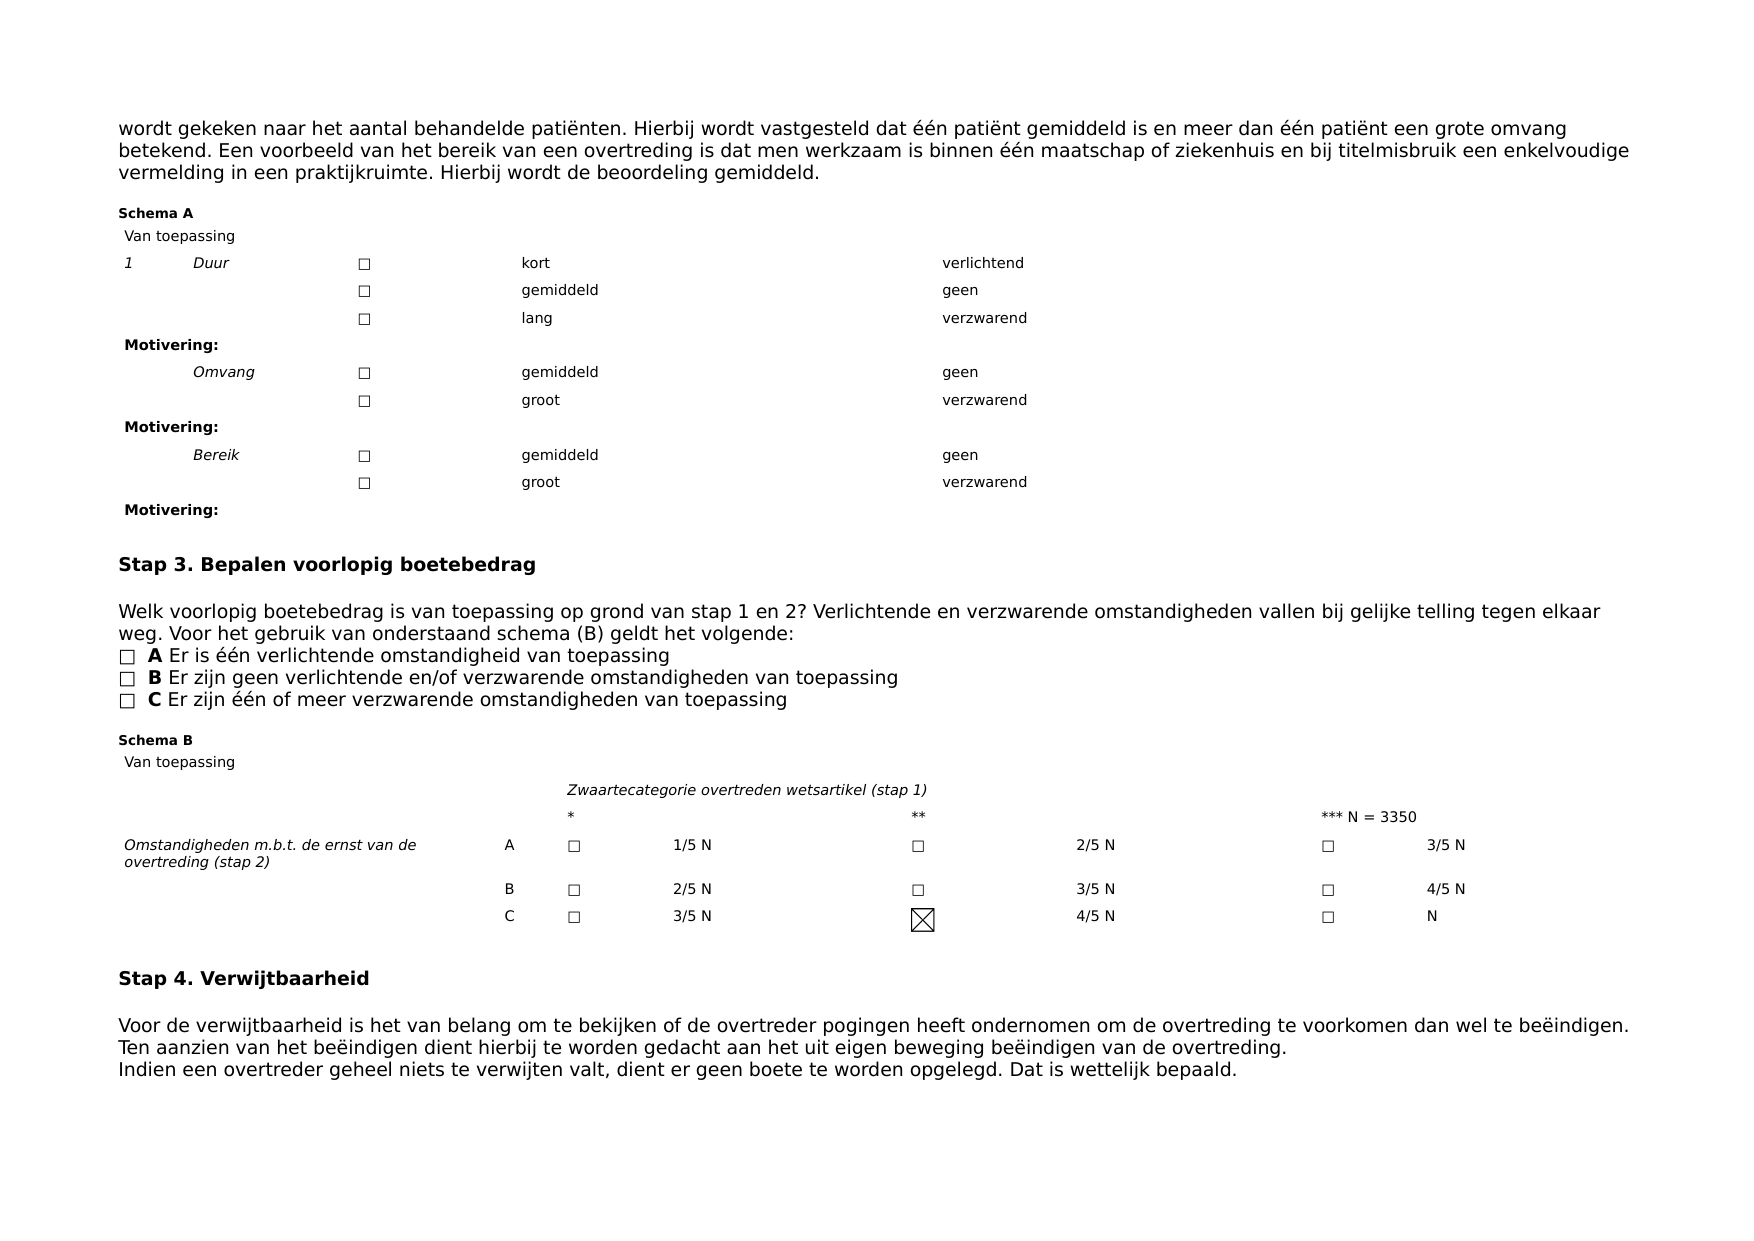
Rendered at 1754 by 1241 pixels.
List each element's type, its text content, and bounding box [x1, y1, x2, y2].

table_cell * [562, 804, 904, 831]
subtitle Stap 3. Bepalen voorlopig boetebedrag [118, 554, 1636, 576]
text Welk voorlopig boetebedrag is van toepassing op grond van stap 1 en 2? Verlichtende en verzwarende omstandigheden vallen bij gelijke telling tegen elkaar weg. Voor het gebruik van onderstaand schema (B) geldt het volgende: [118, 601, 1636, 645]
table_cell Van toepassing [119, 750, 1635, 776]
table_cell gemiddeld [516, 360, 936, 386]
table_cell 4/5 N [1071, 904, 1314, 937]
subtitle Stap 4. Verwijtbaarheid [118, 968, 1636, 989]
table_cell [119, 442, 187, 496]
table_cell [119, 904, 498, 937]
table_cell □ [352, 387, 515, 413]
table_cell □ [562, 832, 666, 875]
table_cell □ [352, 469, 515, 496]
table_cell N [1421, 904, 1635, 937]
text wordt gekeken naar het aantal behandelde patiënten. Hierbij wordt vastgesteld dat één patiënt gemiddeld is en meer dan één patiënt een grote omvang betekend. Een voorbeeld van het bereik van een overtreding is dat men werkzaam is binnen één maatschap of ziekenhuis en bij titelmisbruik een enkelvoudige vermelding in een praktijkruimte. Hierbij wordt de beoordeling gemiddeld. [118, 118, 1636, 184]
table_cell Motivering: [119, 497, 1635, 523]
table_cell verzwarend [937, 387, 1635, 413]
table_cell Zwaartecategorie overtreden wetsartikel (stap 1) [562, 777, 1635, 803]
table_cell gemiddeld [516, 278, 936, 304]
table_cell groot [516, 387, 936, 413]
table_cell 3/5 N [1071, 876, 1314, 902]
table_cell geen [937, 360, 1635, 386]
table_cell Motivering: [119, 332, 1635, 359]
table_cell Motivering: [119, 415, 1635, 441]
table_cell Omvang [188, 360, 351, 413]
table_cell Bereik [188, 442, 351, 496]
table_cell geen [937, 278, 1635, 304]
table_cell 4/5 N [1421, 876, 1635, 902]
text □ A Er is één verlichtende omstandigheid van toepassing [118, 645, 1636, 667]
table_header Schema A [118, 206, 1636, 222]
table_cell □ [1316, 832, 1420, 875]
table_cell □ [1316, 876, 1420, 902]
table_cell □ [1316, 904, 1420, 937]
table_cell Van toepassing [119, 223, 1635, 249]
table_cell □ [352, 278, 515, 304]
table_cell B [499, 876, 561, 902]
table_cell Omstandigheden m.b.t. de ernst van de overtreding (stap 2) [119, 832, 498, 875]
text □ C Er zijn één of meer verzwarende omstandigheden van toepassing [118, 689, 1636, 711]
table_cell C [499, 904, 561, 937]
table_cell □ [352, 442, 515, 468]
table_cell □ [562, 876, 666, 902]
table_cell 3/5 N [667, 904, 904, 937]
table_cell [119, 777, 561, 831]
table_cell □ [352, 305, 515, 331]
table_cell geen [937, 442, 1635, 468]
table_header Schema B [118, 733, 1636, 748]
table_cell Duur [188, 250, 351, 331]
table_cell 2/5 N [1071, 832, 1314, 875]
table_cell □ [352, 360, 515, 386]
picture [911, 908, 935, 932]
table_cell 3/5 N [1421, 832, 1635, 875]
table_cell □ [352, 250, 515, 276]
table_cell *** N = 3350 [1316, 804, 1635, 831]
text Indien een overtreder geheel niets te verwijten valt, dient er geen boete te worden opgelegd. Dat is wettelijk bepaald. [118, 1058, 1636, 1081]
table_cell □ [562, 904, 666, 937]
table_cell 1 [119, 250, 187, 331]
table_cell lang [516, 305, 936, 331]
table_cell gemiddeld [516, 442, 936, 468]
table_cell 1/5 N [667, 832, 904, 875]
table_cell 2/5 N [667, 876, 904, 902]
table_cell □ [906, 876, 1070, 902]
table_cell A [499, 832, 561, 875]
table_cell □ [906, 832, 1070, 875]
table_cell ** [906, 804, 1314, 831]
table_cell [119, 876, 498, 902]
table_cell verlichtend [937, 250, 1635, 276]
table_cell [119, 360, 187, 413]
table_cell verzwarend [937, 305, 1635, 331]
table_cell [906, 904, 1070, 937]
text Voor de verwijtbaarheid is het van belang om te bekijken of de overtreder pogingen heeft ondernomen om de overtreding te voorkomen dan wel te beëindigen. Ten aanzien van het beëindigen dient hierbij te worden gedacht aan het uit eigen beweging beëindigen van de overtreding. [118, 1014, 1636, 1058]
table_cell verzwarend [937, 469, 1635, 496]
table_cell kort [516, 250, 936, 276]
table_cell groot [516, 469, 936, 496]
text □ B Er zijn geen verlichtende en/of verzwarende omstandigheden van toepassing [118, 667, 1636, 689]
